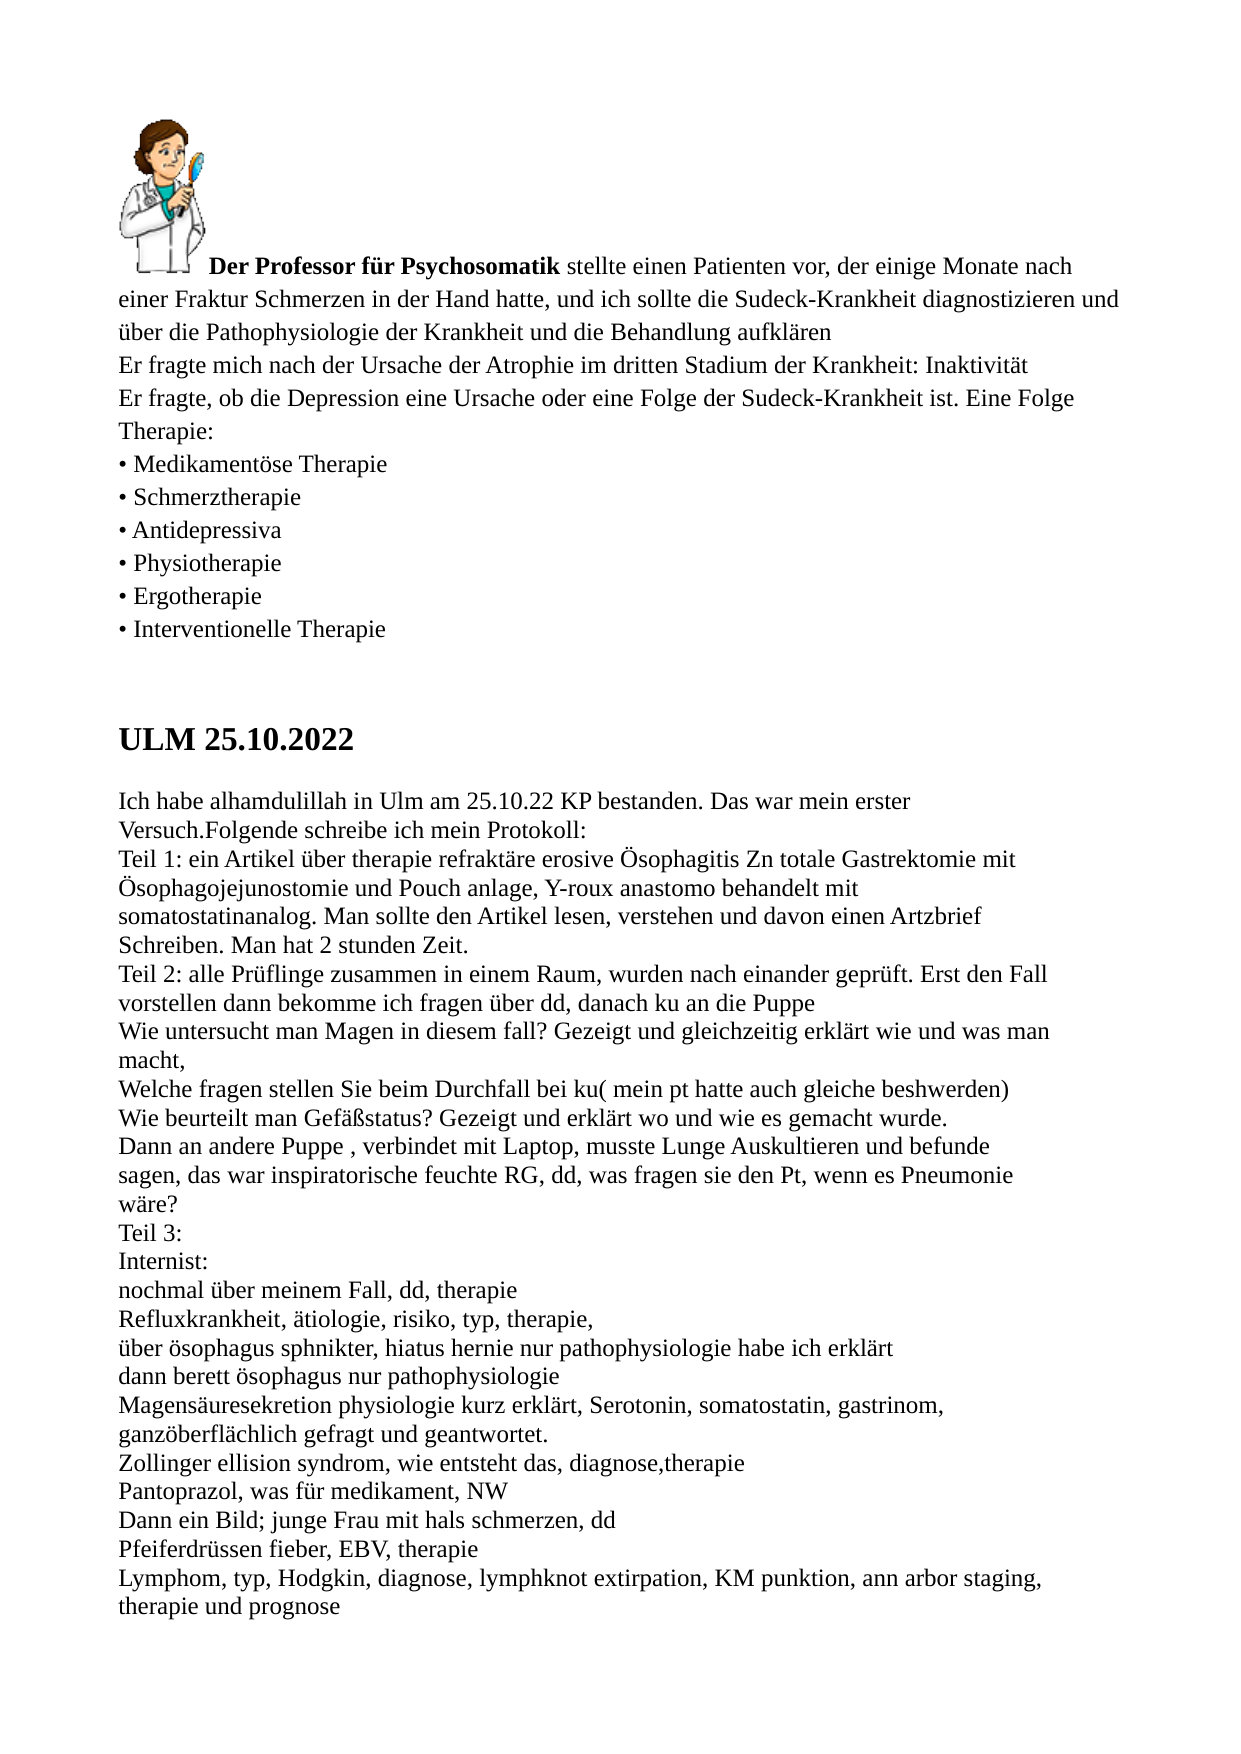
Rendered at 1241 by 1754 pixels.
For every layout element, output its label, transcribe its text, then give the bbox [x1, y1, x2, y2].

text Versuch.Folgende schreibe ich mein Protokoll: [118, 815, 1122, 844]
text Teil 3: [118, 1218, 1122, 1246]
text sagen, das war inspiratorische feuchte RG, dd, was fragen sie den Pt, wenn es Pneumonie [118, 1160, 1122, 1189]
text Pfeiferdrüssen fieber, EBV, therapie [118, 1534, 1122, 1563]
text Ösophagojejunostomie und Pouch anlage, Y-roux anastomo behandelt mit [118, 873, 1122, 901]
text Schreiben. Man hat 2 stunden Zeit. [118, 930, 1122, 959]
text somatostatinanalog. Man sollte den Artikel lesen, verstehen und davon einen Artzbrief [118, 901, 1122, 930]
text Wie beurteilt man Gefäßstatus? Gezeigt und erklärt wo und wie es gemacht wurde. [118, 1103, 1122, 1131]
text Dann ein Bild; junge Frau mit hals schmerzen, dd [118, 1505, 1122, 1534]
text therapie und prognose [118, 1591, 1122, 1620]
text vorstellen dann bekomme ich fragen über dd, danach ku an die Puppe [118, 988, 1122, 1016]
text Refluxkrankheit, ätiologie, risiko, typ, therapie, [118, 1304, 1122, 1333]
text Lymphom, typ, Hodgkin, diagnose, lymphknot extirpation, KM punktion, ann arbor staging, [118, 1563, 1122, 1591]
text Teil 1: ein Artikel über therapie refraktäre erosive Ösophagitis Zn totale Gastrektomie mit [118, 844, 1122, 873]
text nochmal über meinem Fall, dd, therapie [118, 1275, 1122, 1304]
text dann berett ösophagus nur pathophysiologie [118, 1361, 1122, 1390]
text über ösophagus sphnikter, hiatus hernie nur pathophysiologie habe ich erklärt [118, 1333, 1122, 1361]
text Pantoprazol, was für medikament, NW [118, 1476, 1122, 1505]
text Magensäuresekretion physiologie kurz erklärt, Serotonin, somatostatin, gastrinom, [118, 1390, 1122, 1419]
text Welche fragen stellen Sie beim Durchfall bei ku( mein pt hatte auch gleiche beshwerden) [118, 1074, 1122, 1103]
text Wie untersucht man Magen in diesem fall? Gezeigt und gleichzeitig erklärt wie und was man [118, 1016, 1122, 1045]
text ULM 25.10.2022 [118, 719, 1122, 758]
text ganzöberflächlich gefragt und geantwortet. [118, 1419, 1122, 1448]
text Internist: [118, 1246, 1122, 1275]
text Dann an andere Puppe , verbindet mit Laptop, musste Lunge Auskultieren und befunde [118, 1131, 1122, 1160]
text Teil 2: alle Prüflinge zusammen in einem Raum, wurden nach einander geprüft. Erst den Fall [118, 959, 1122, 988]
text Ich habe alhamdulillah in Ulm am 25.10.22 KP bestanden. Das war mein erster [118, 786, 1122, 815]
text wäre? [118, 1189, 1122, 1218]
picture [118, 118, 209, 275]
text macht, [118, 1045, 1122, 1074]
text Zollinger ellision syndrom, wie entsteht das, diagnose,therapie [118, 1448, 1122, 1476]
text Der Professor für Psychosomatik stellte einen Patienten vor, der einige Monate nach einer Fraktur Schmerzen in der Hand hatte, und ich sollte die Sudeck-Krankheit diagnostizieren und über die Pathophysiologie der Krankheit und die Behandlung aufklären Er fragte mich nach der Ursache der Atrophie im dritten Stadium der Krankheit: Inaktivität Er fragte, ob die Depression eine Ursache oder eine Folge der Sudeck-Krankheit ist. Eine Folge Therapie: • Medikamentöse Therapie • Schmerztherapie • Antidepressiva • Physiotherapie • Ergotherapie • Interventionelle Therapie [118, 248, 1122, 643]
